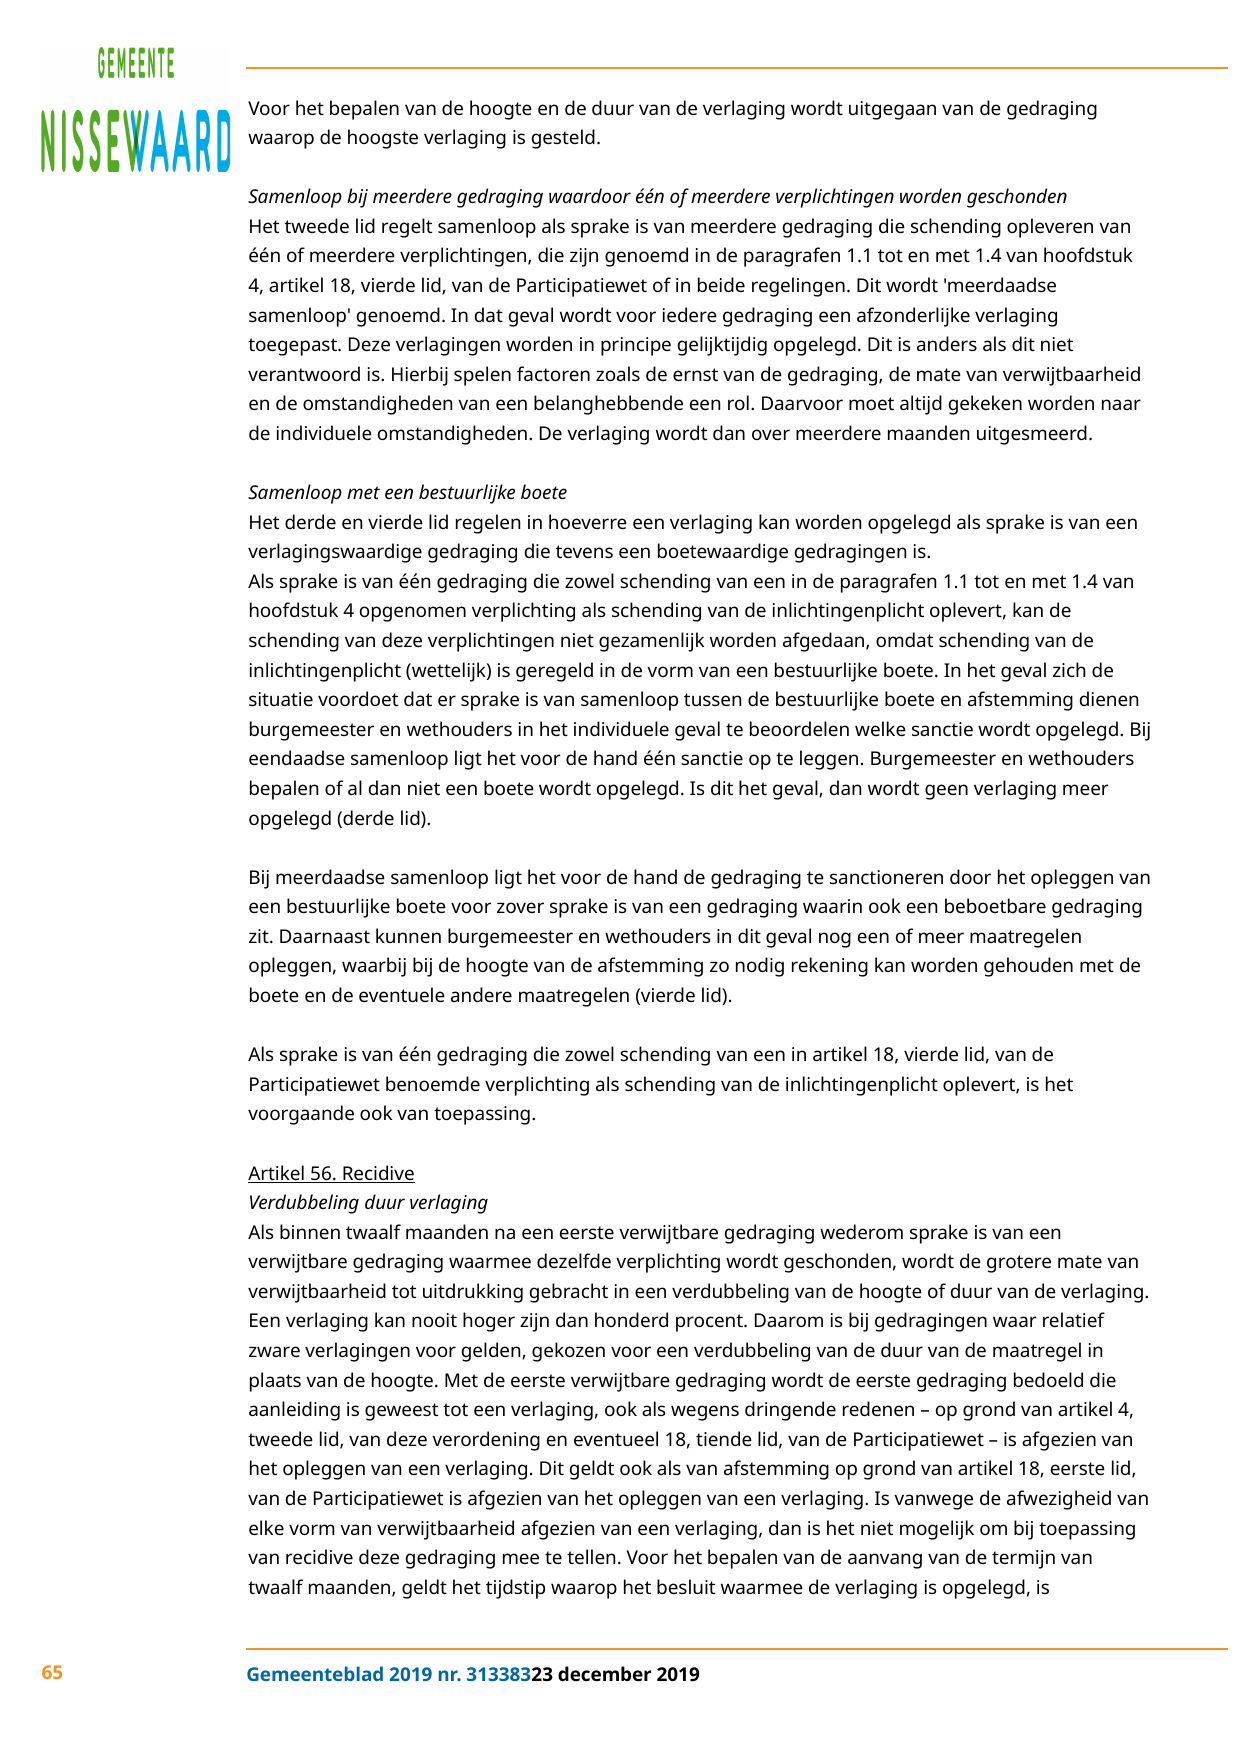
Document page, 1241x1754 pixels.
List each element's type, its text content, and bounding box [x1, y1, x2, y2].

picture [154, 157, 165, 172]
text Voor het bepalen van de hoogte en de duur van de verlaging wordt uitgegaan van de gedraging waarop de hoogste verlaging is gesteld. [248, 95, 1152, 150]
text Als sprake is van één gedraging die zowel schending van een in artikel 18, vierde lid, van de Participatiewet benoemde verplichting als schending van de inlichtingenplicht oplevert, is het voorgaande ook van toepassing. [248, 1041, 1152, 1126]
text Het derde en vierde lid regelen in hoeverre een verlaging kan worden opgelegd als sprake is van een verlagingswaardige gedraging die tevens een boetewaardige gedragingen is. [248, 509, 1152, 564]
text Het tweede lid regelt samenloop als sprake is van meerdere gedraging die schending opleveren van één of meerdere verplichtingen, die zijn genoemd in de paragrafen 1.1 tot en met 1.4 van hoofdstuk 4, artikel 18, vierde lid, van de Participatiewet of in beide regelingen. Dit wordt 'meerdaadse samenloop' genoemd. In dat geval wordt voor iedere gedraging een afzonderlijke verlaging toegepast. Deze verlagingen worden in principe gelijktijdig opgelegd. Dit is anders als dit niet verantwoord is. Hierbij spelen factoren zoals de ernst van de gedraging, de mate van verwijtbaarheid en de omstandigheden van een belanghebbende een rol. Daarvoor moet altijd gekeken worden naar de individuele omstandigheden. De verlaging wordt dan over meerdere maanden uitgesmeerd. [248, 213, 1152, 446]
text Samenloop met een bestuurlijke boete [248, 479, 1152, 505]
picture [200, 151, 206, 172]
text Samenloop bij meerdere gedraging waardoor één of meerdere verplichtingen worden geschonden [248, 183, 1152, 209]
picture [222, 122, 227, 160]
text Als binnen twaalf maanden na een eerste verwijtbare gedraging wederom sprake is van een verwijtbare gedraging waarmee dezelfde verplichting wordt geschonden, wordt de grotere mate van verwijtbaarheid tot uitdrukking gebracht in een verdubbeling van de hoogte of duur van de verlaging. Een verlaging kan nooit hoger zijn dan honderd procent. Daarom is bij gedragingen waar relatief zware verlagingen voor gelden, gekozen voor een verdubbeling van de duur van de maatregel in plaats van de hoogte. Met de eerste verwijtbare gedraging wordt de eerste gedraging bedoeld die aanleiding is geweest tot een verlaging, ook als wegens dringende redenen – op grond van artikel 4, tweede lid, van deze verordening en eventueel 18, tiende lid, van de Participatiewet – is afgezien van het opleggen van een verlaging. Dit geldt ook als van afstemming op grond van artikel 18, eerste lid, van de Participatiewet is afgezien van het opleggen van een verlaging. Is vanwege de afwezigheid van elke vorm van verwijtbaarheid afgezien van een verlaging, dan is het niet mogelijk om bij toepassing van recidive deze gedraging mee te tellen. Voor het bepalen van de aanvang van de termijn van twaalf maanden, geldt het tijdstip waarop het besluit waarmee de verlaging is opgelegd, is [248, 1219, 1152, 1600]
text Bij meerdaadse samenloop ligt het voor de hand de gedraging te sanctioneren door het opleggen van een bestuurlijke boete voor zover sprake is van een gedraging waarin ook een beboetbare gedraging zit. Daarnaast kunnen burgemeester en wethouders in dit geval nog een of meer maatregelen opleggen, waarbij bij de hoogte van de afstemming zo nodig rekening kan worden gehouden met de boete en de eventuele andere maatregelen (vierde lid). [248, 864, 1152, 1008]
picture [41, 47, 231, 172]
picture [201, 122, 206, 138]
picture [176, 157, 187, 172]
text Artikel 56. Recidive [248, 1160, 1152, 1186]
text Verdubbeling duur verlaging [248, 1189, 1152, 1215]
text Als sprake is van één gedraging die zowel schending van een in de paragrafen 1.1 tot en met 1.4 van hoofdstuk 4 opgenomen verplichting als schending van de inlichtingenplicht oplevert, kan de schending van deze verplichtingen niet gezamenlijk worden afgedaan, omdat schending van de inlichtingenplicht (wettelijk) is geregeld in de vorm van een bestuurlijke boete. In het geval zich de situatie voordoet dat er sprake is van samenloop tussen de bestuurlijke boete en afstemming dienen burgemeester en wethouders in het individuele geval te beoordelen welke sanctie wordt opgelegd. Bij eendaadse samenloop ligt het voor de hand één sanctie op te leggen. Burgemeester en wethouders bepalen of al dan niet een boete wordt opgelegd. Is dit het geval, dan wordt geen verlaging meer opgelegd (derde lid). [248, 568, 1152, 831]
